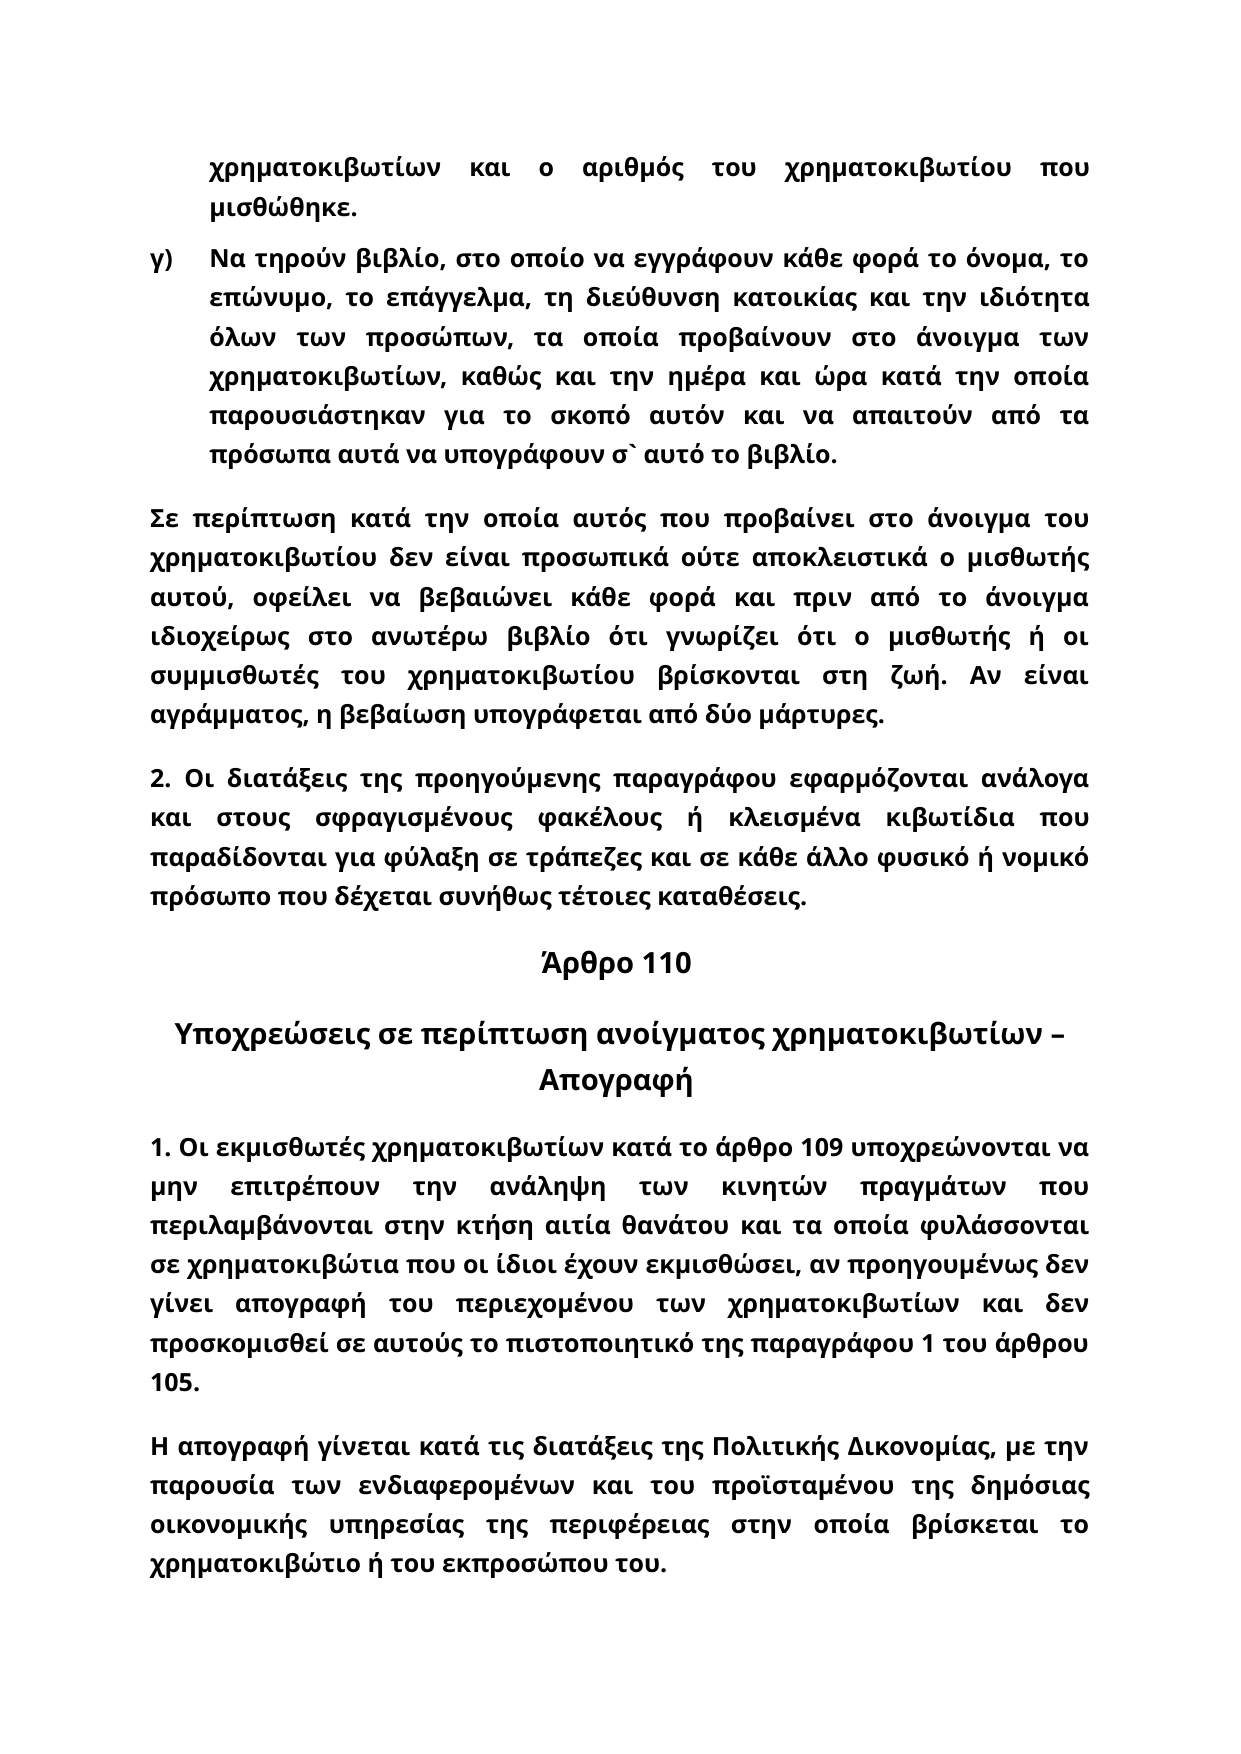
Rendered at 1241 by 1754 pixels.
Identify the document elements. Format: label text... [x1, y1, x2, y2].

text 1. Οι εκμισθωτές χρηματοκιβωτίων κατά το άρθρο 109 υποχρεώνονται να μην επιτρέπουν την ανάληψη των κινητών πραγμάτων που περιλαμβάνονται στην κτήση αιτία θανάτου και τα οποία φυλάσσονται σε χρηματοκιβώτια που οι ίδιοι έχουν εκμισθώσει, αν προηγουμένως δεν γίνει απογραφή του περιεχομένου των χρηματοκιβωτίων και δεν προσκομισθεί σε αυτούς το πιστοποιητικό της παραγράφου 1 του άρθρου 105. [150, 1129, 1090, 1398]
text 2. Οι διατάξεις της προηγούμενης παραγράφου εφαρμόζονται ανάλογα και στους σφραγισμένους φακέλους ή κλεισμένα κιβωτίδια που παραδίδονται για φύλαξη σε τράπεζες και σε κάθε άλλο φυσικό ή νομικό πρόσωπο που δέχεται συνήθως τέτοιες καταθέσεις. [150, 761, 1090, 912]
subtitle Άρθρο 110 [150, 942, 1090, 982]
list χρηματοκιβωτίων και ο αριθμός του χρηματοκιβωτίου που μισθώθηκε. [150, 150, 1090, 223]
text Σε περίπτωση κατά την οποία αυτός που προβαίνει στο άνοιγμα του χρηματοκιβωτίου δεν είναι προσωπικά ούτε αποκλειστικά ο μισθωτής αυτού, οφείλει να βεβαιώνει κάθε φορά και πριν από το άνοιγμα ιδιοχείρως στο ανωτέρω βιβλίο ότι γνωρίζει ότι ο μισθωτής ή οι συμμισθωτές του χρηματοκιβωτίου βρίσκονται στη ζωή. Αν είναι αγράμματος, η βεβαίωση υπογράφεται από δύο μάρτυρες. [150, 501, 1090, 731]
text Η απογραφή γίνεται κατά τις διατάξεις της Πολιτικής Δικονομίας, με την παρουσία των ενδιαφερομένων και του προϊσταμένου της δημόσιας οικονομικής υπηρεσίας της περιφέρειας στην οποία βρίσκεται το χρηματοκιβώτιο ή του εκπροσώπου του. [150, 1428, 1090, 1580]
list γ) Να τηρούν βιβλίο, στο οποίο να εγγράφουν κάθε φορά το όνομα, το επώνυμο, το επάγγελμα, τη διεύθυνση κατοικίας και την ιδιότητα όλων των προσώπων, τα οποία προβαίνουν στο άνοιγμα των χρηματοκιβωτίων, καθώς και την ημέρα και ώρα κατά την οποία παρουσιάστηκαν για το σκοπό αυτόν και να απαιτούν από τα πρόσωπα αυτά να υπογράφουν σ` αυτό το βιβλίο. [150, 241, 1090, 471]
subtitle Υποχρεώσεις σε περίπτωση ανοίγματος χρηματοκιβωτίων – Απογραφή [150, 1013, 1090, 1098]
